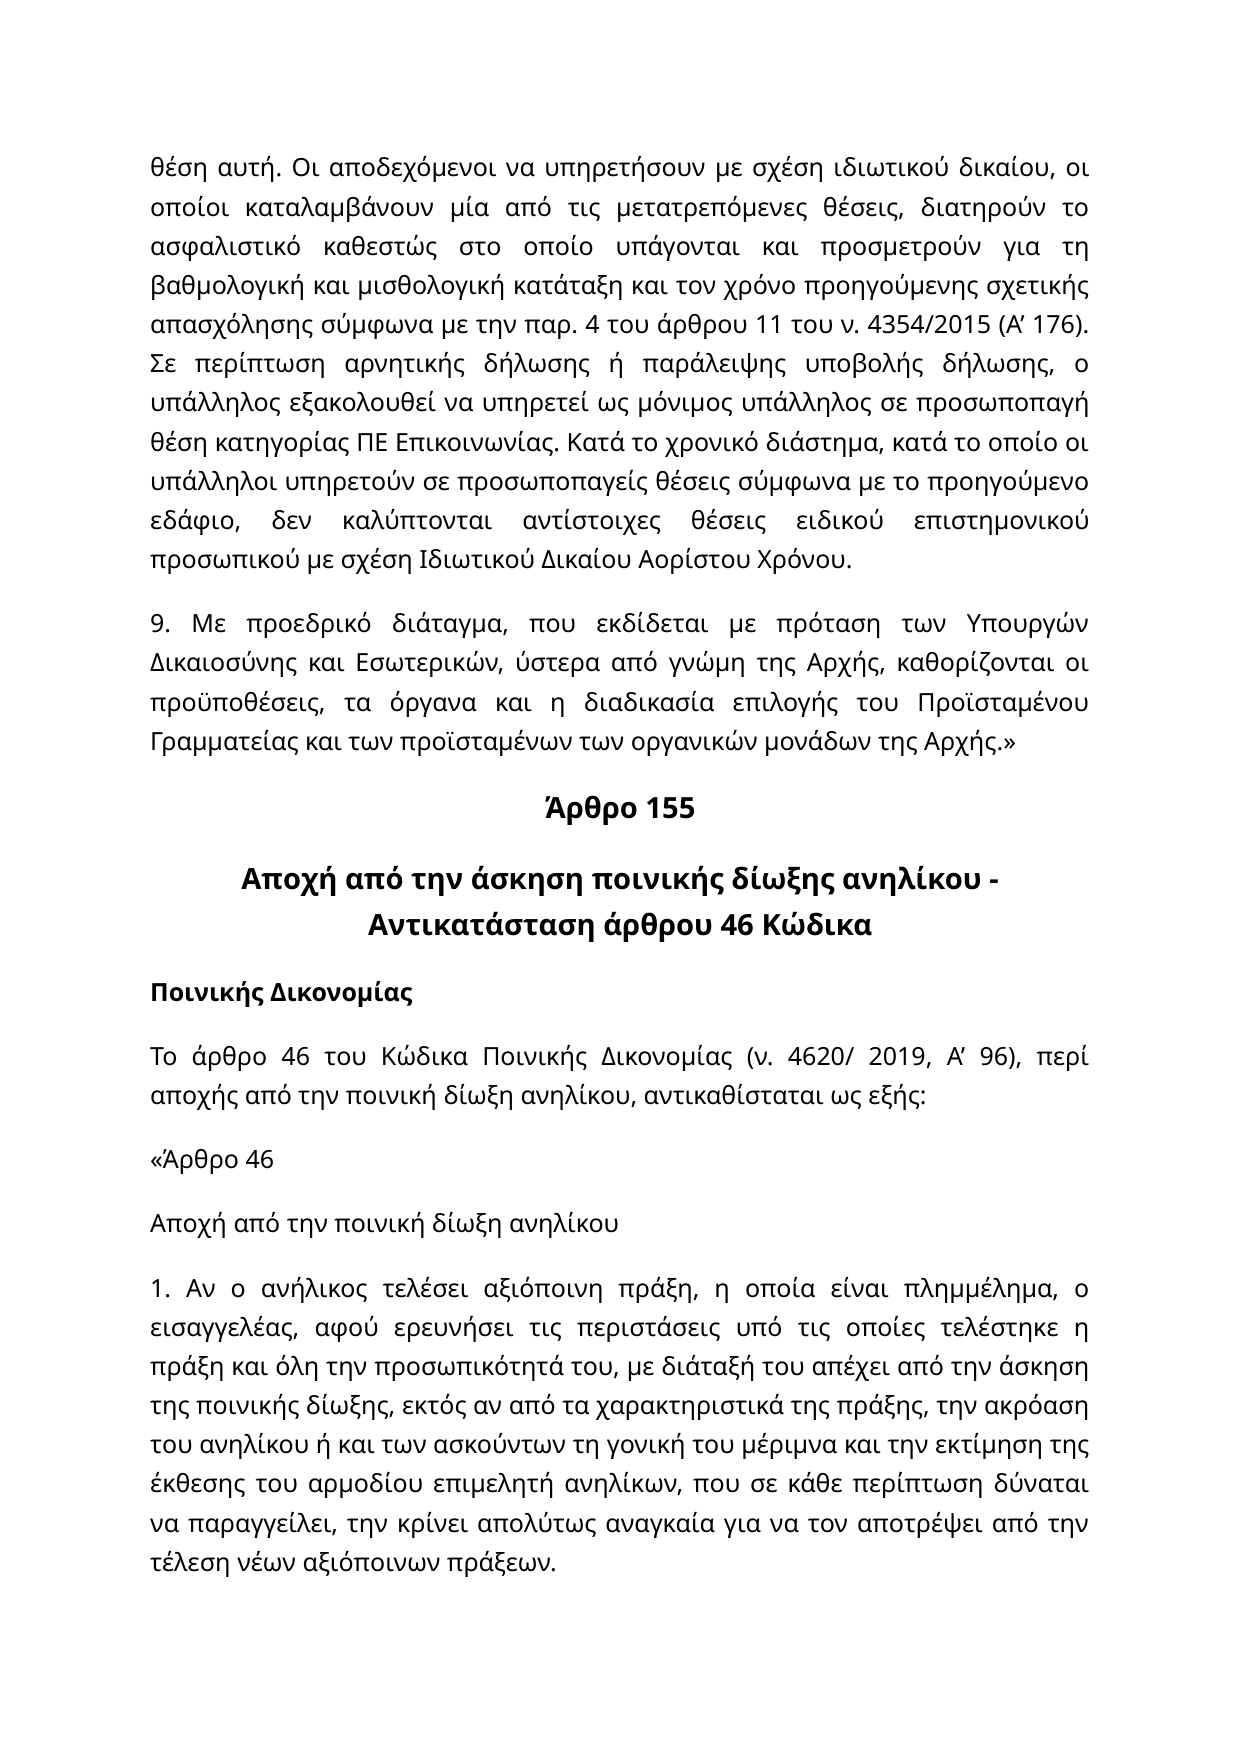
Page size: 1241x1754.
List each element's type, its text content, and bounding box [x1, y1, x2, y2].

text Αποχή από την ποινική δίωξη ανηλίκου [150, 1206, 1090, 1240]
text θέση αυτή. Οι αποδεχόμενοι να υπηρετήσουν με σχέση ιδιωτικού δικαίου, οι οποίοι καταλαμβάνουν μία από τις μετατρεπόμενες θέσεις, διατηρούν το ασφαλιστικό καθεστώς στο οποίο υπάγονται και προσμετρούν για τη βαθμολογική και μισθολογική κατάταξη και τον χρόνο προηγούμενης σχετικής απασχόλησης σύμφωνα με την παρ. 4 του άρθρου 11 του ν. 4354/2015 (Α’ 176). Σε περίπτωση αρνητικής δήλωσης ή παράλειψης υποβολής δήλωσης, ο υπάλληλος εξακολουθεί να υπηρετεί ως μόνιμος υπάλληλος σε προσωποπαγή θέση κατηγορίας ΠΕ Επικοινωνίας. Κατά το χρονικό διάστημα, κατά το οποίο οι υπάλληλοι υπηρετούν σε προσωποπαγείς θέσεις σύμφωνα με το προηγούμενο εδάφιο, δεν καλύπτονται αντίστοιχες θέσεις ειδικού επιστημονικού προσωπικού με σχέση Ιδιωτικού Δικαίου Αορίστου Χρόνου. [150, 150, 1090, 576]
text Ποινικής Δικονομίας [150, 974, 1090, 1008]
subtitle Αποχή από την άσκηση ποινικής δίωξης ανηλίκου - Αντικατάσταση άρθρου 46 Κώδικα [150, 858, 1090, 943]
text «Άρθρο 46 [150, 1142, 1090, 1176]
text 1. Αν ο ανήλικος τελέσει αξιόποινη πράξη, η οποία είναι πλημμέλημα, ο εισαγγελέας, αφού ερευνήσει τις περιστάσεις υπό τις οποίες τελέστηκε η πράξη και όλη την προσωπικότητά του, με διάταξή του απέχει από την άσκηση της ποινικής δίωξης, εκτός αν από τα χαρακτηριστικά της πράξης, την ακρόαση του ανηλίκου ή και των ασκούντων τη γονική του μέριμνα και την εκτίμηση της έκθεσης του αρμοδίου επιμελητή ανηλίκων, που σε κάθε περίπτωση δύναται να παραγγείλει, την κρίνει απολύτως αναγκαία για να τον αποτρέψει από την τέλεση νέων αξιόποινων πράξεων. [150, 1270, 1090, 1578]
subtitle Άρθρο 155 [150, 787, 1090, 827]
text 9. Με προεδρικό διάταγμα, που εκδίδεται με πρόταση των Υπουργών Δικαιοσύνης και Εσωτερικών, ύστερα από γνώμη της Αρχής, καθορίζονται οι προϋποθέσεις, τα όργανα και η διαδικασία επιλογής του Προϊσταμένου Γραμματείας και των προϊσταμένων των οργανικών μονάδων της Αρχής.» [150, 606, 1090, 757]
text Το άρθρο 46 του Κώδικα Ποινικής Δικονομίας (ν. 4620/ 2019, Α’ 96), περί αποχής από την ποινική δίωξη ανηλίκου, αντικαθίσταται ως εξής: [150, 1038, 1090, 1112]
